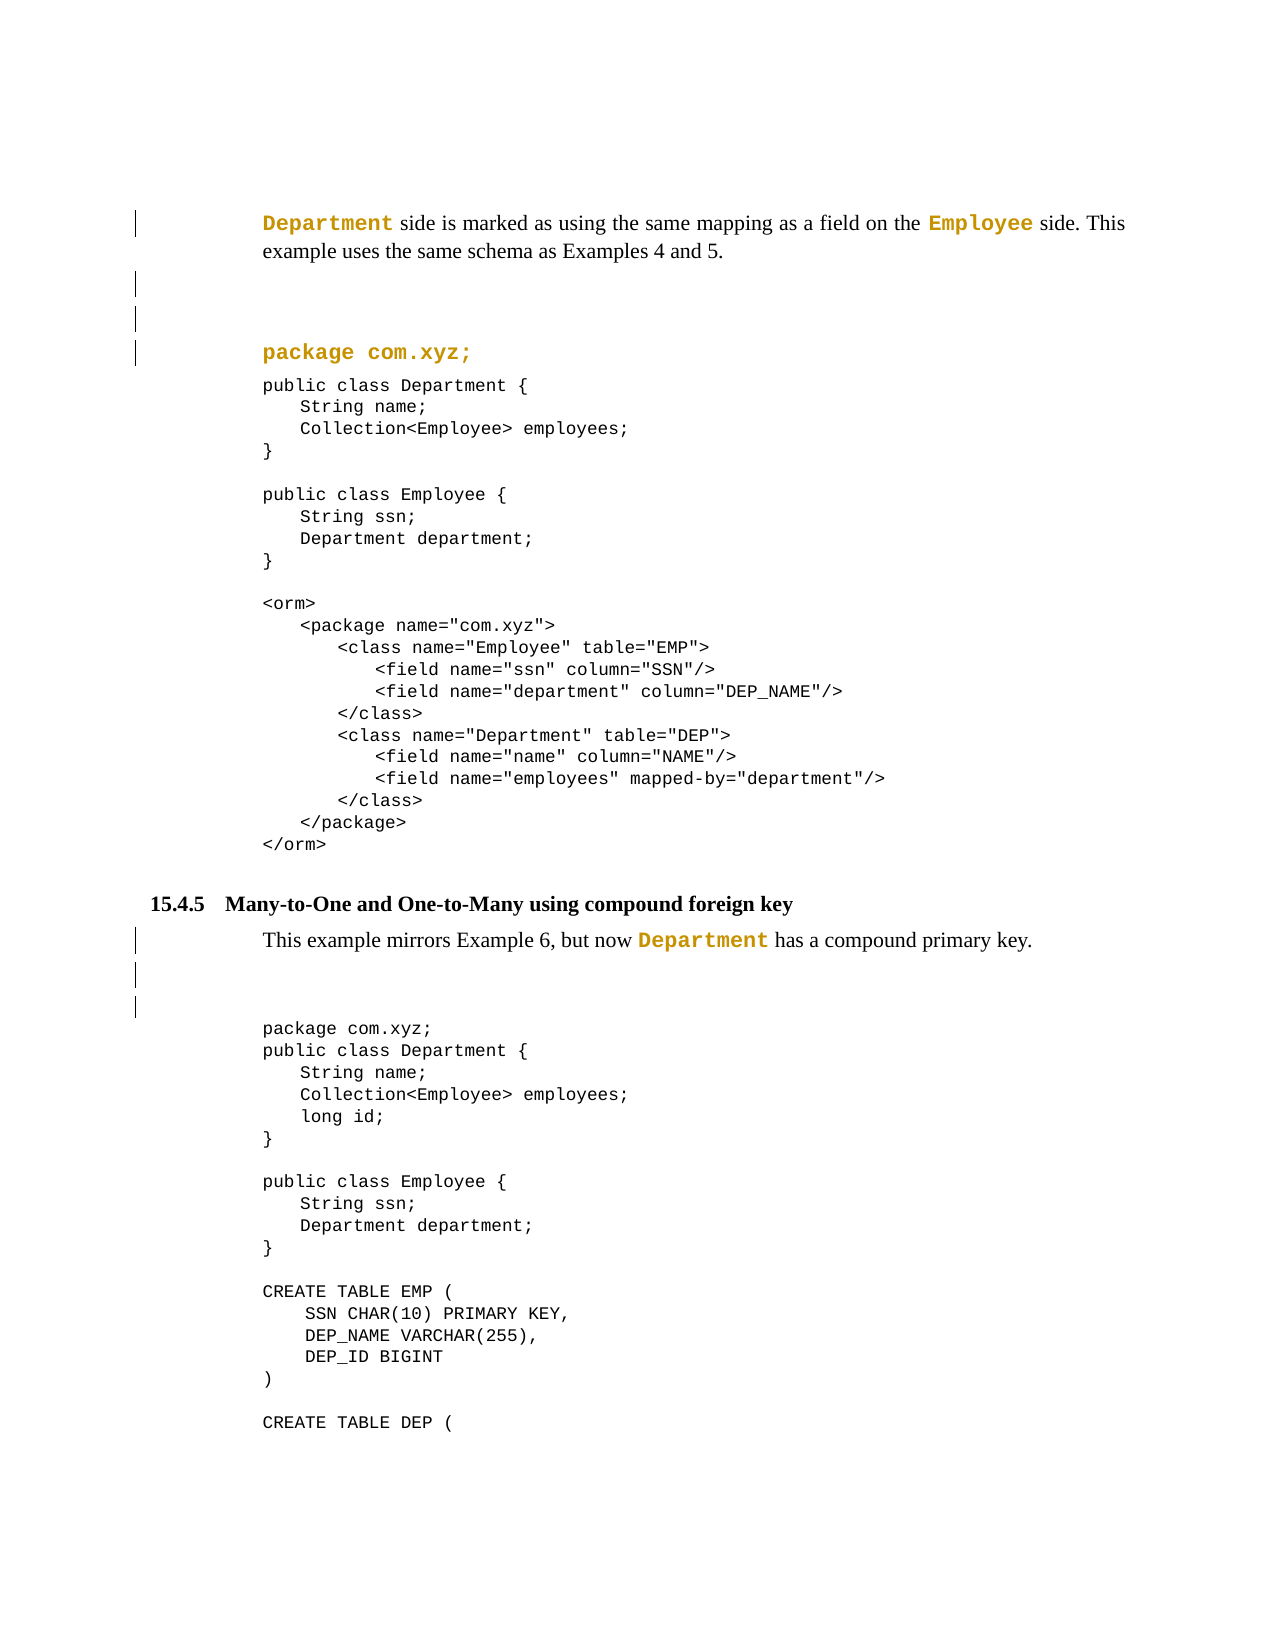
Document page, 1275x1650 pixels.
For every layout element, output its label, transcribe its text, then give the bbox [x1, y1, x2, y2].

text Department department; [262, 1215, 1125, 1237]
text DEP_ID BIGINT [262, 1346, 1125, 1368]
text String name; [262, 396, 1125, 418]
text </class> [262, 703, 1125, 724]
text public class Employee { [262, 1171, 1125, 1193]
subtitle Many-to-One and One-to-Many using compound foreign key [150, 890, 1125, 916]
text Collection<Employee> employees; [262, 1084, 1125, 1106]
text <class name="Department" table="DEP"> [262, 724, 1125, 746]
text String ssn; [262, 1193, 1125, 1215]
text <orm> [262, 593, 1125, 615]
text Department side is marked as using the same mapping as a field on the Employee side. This example uses the same schema as Examples 4 and 5. [262, 210, 1125, 263]
text <package name="com.xyz"> [262, 615, 1125, 637]
text } [262, 440, 1125, 462]
text <field name="department" column="DEP_NAME"/> [262, 681, 1125, 703]
text long id; [262, 1106, 1125, 1127]
text package com.xyz; [262, 1018, 1125, 1040]
text Department department; [262, 528, 1125, 549]
text public class Department { [262, 374, 1125, 396]
text <field name="name" column="NAME"/> [262, 746, 1125, 768]
text </class> [262, 790, 1125, 812]
text </package> [262, 812, 1125, 834]
text } [262, 549, 1125, 571]
text This example mirrors Example 6, but now Department has a compound primary key. [262, 927, 1125, 953]
text SSN CHAR(10) PRIMARY KEY, [262, 1302, 1125, 1324]
text </orm> [262, 834, 1125, 856]
text public class Department { [262, 1040, 1125, 1062]
text <field name="employees" mapped-by="department"/> [262, 768, 1125, 790]
text <class name="Employee" table="EMP"> [262, 637, 1125, 659]
text DEP_NAME VARCHAR(255), [262, 1324, 1125, 1346]
text CREATE TABLE EMP ( [262, 1281, 1125, 1302]
text <field name="ssn" column="SSN"/> [262, 659, 1125, 681]
text public class Employee { [262, 484, 1125, 506]
text String name; [262, 1062, 1125, 1084]
text package com.xyz; [262, 340, 1125, 366]
text } [262, 1237, 1125, 1259]
text CREATE TABLE DEP ( [262, 1412, 1125, 1434]
text Collection<Employee> employees; [262, 418, 1125, 440]
text } [262, 1127, 1125, 1149]
text String ssn; [262, 506, 1125, 528]
text ) [262, 1368, 1125, 1390]
